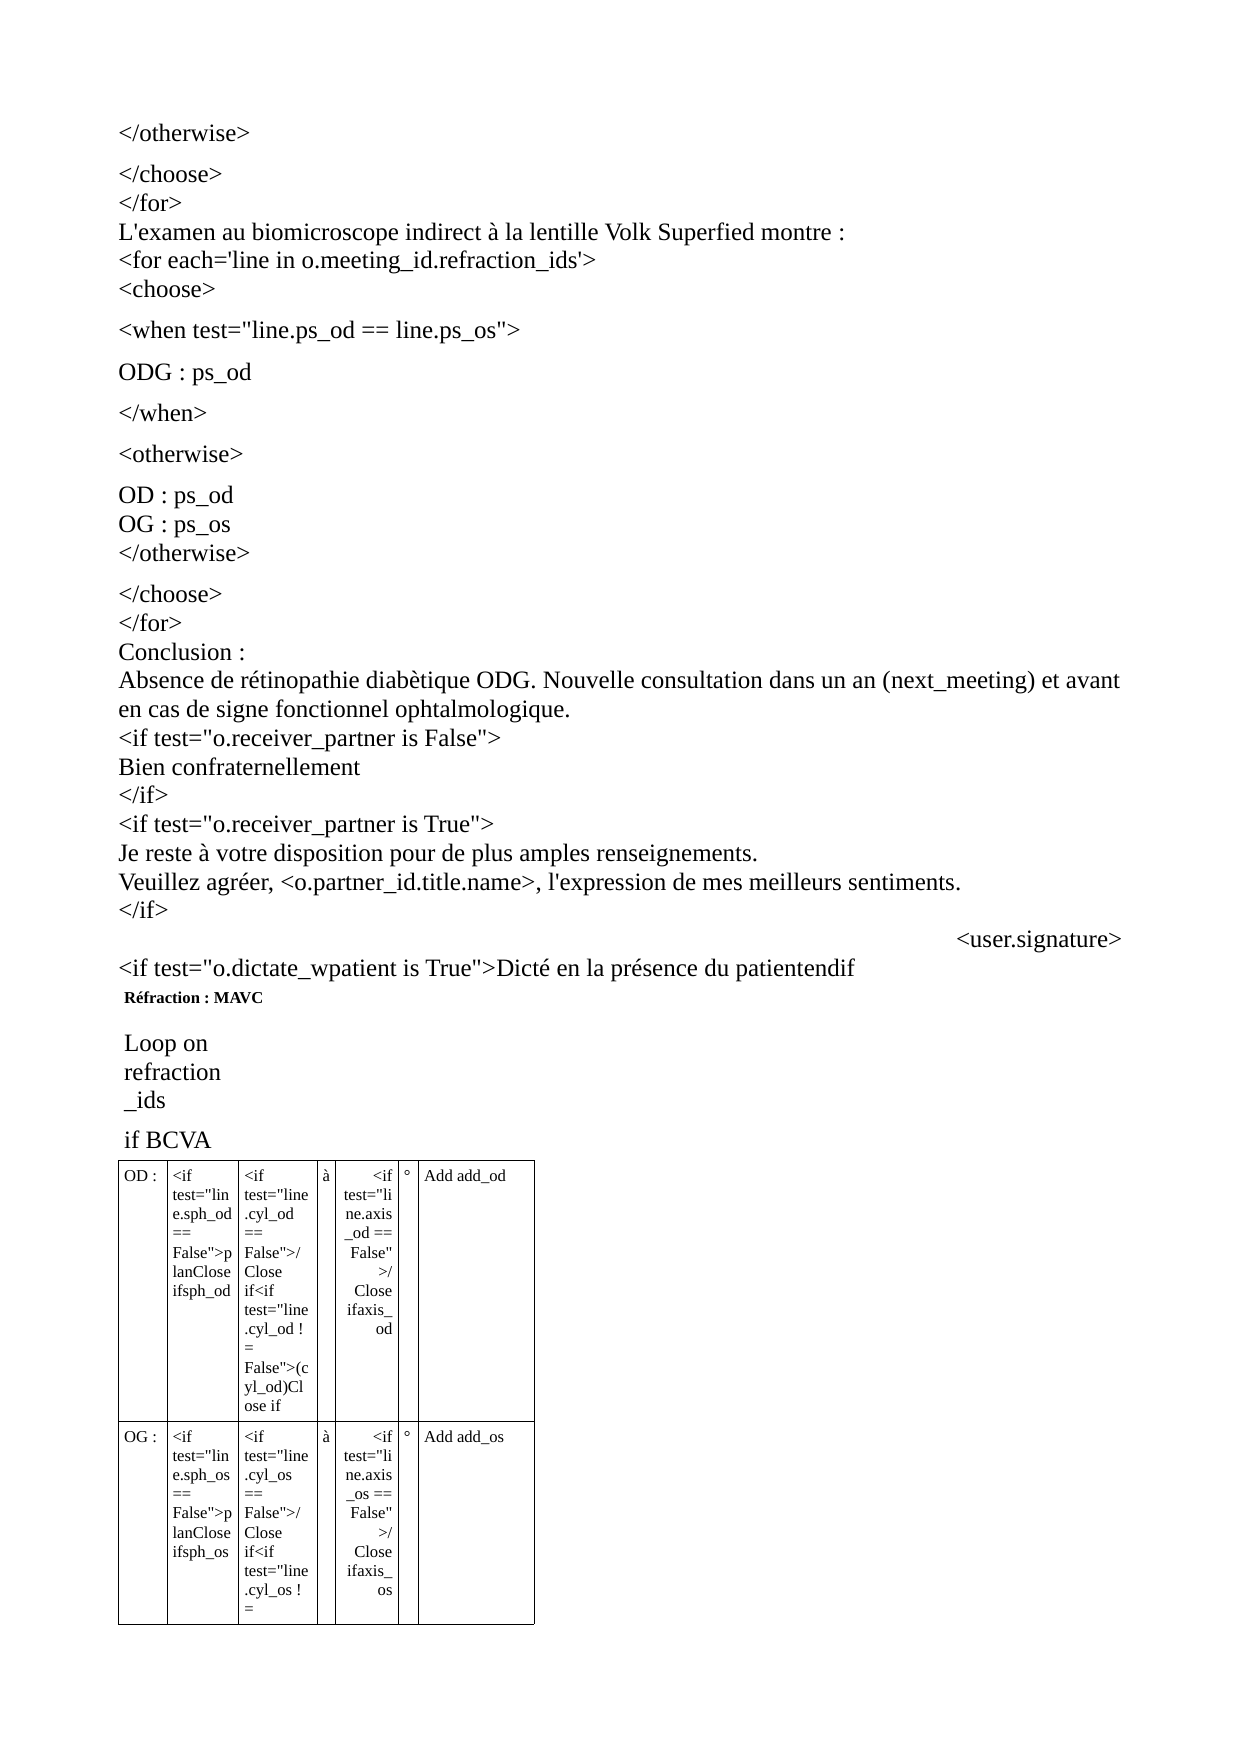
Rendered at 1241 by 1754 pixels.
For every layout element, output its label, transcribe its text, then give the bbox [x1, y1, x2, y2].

table_header [418, 982, 534, 1022]
text L'examen au biomicroscope indirect à la lentille Volk Superfied montre : [118, 217, 1122, 246]
text <choose> [118, 274, 1122, 303]
text </if> [118, 896, 1122, 924]
text ODG : ps_od [118, 357, 1122, 386]
text <if test="o.receiver_partner is False"> [118, 723, 1122, 752]
text Absence de rétinopathie diabètique ODG. Nouvelle consultation dans un an (next_meeting) et avant en cas de signe fonctionnel ophtalmologique. [118, 666, 1122, 723]
text Conclusion : [118, 637, 1122, 666]
table_cell <if test="line.cyl_os == False">/Close if<if test="line.cyl_os != [239, 1422, 317, 1624]
table_cell à [318, 1161, 335, 1421]
text <if test="o.receiver_partner is True"> [118, 809, 1122, 838]
table_cell ° [399, 1161, 418, 1421]
text <if test="o.dictate_wpatient is True">Dicté en la présence du patientendif [118, 953, 1122, 982]
table_cell [335, 1022, 398, 1120]
table_cell Add add_od [419, 1161, 534, 1421]
text </otherwise> [118, 118, 1122, 147]
table_cell Add add_os [419, 1422, 534, 1624]
table_cell OG : [119, 1422, 167, 1624]
table_cell [335, 1120, 398, 1160]
text </choose> [118, 579, 1122, 608]
text <when test="line.ps_od == line.ps_os"> [118, 316, 1122, 344]
table_cell if BCVA [118, 1120, 238, 1160]
table_cell [418, 1120, 534, 1160]
text </if> [118, 781, 1122, 809]
text </otherwise> [118, 538, 1122, 567]
table_cell <if test="line.sph_od == False">planClose ifsph_od [168, 1161, 238, 1421]
table_cell [239, 1120, 317, 1160]
text <for each='line in o.meeting_id.refraction_ids'> [118, 246, 1122, 274]
table_cell OD : [119, 1161, 167, 1421]
table_cell [317, 1022, 335, 1120]
text <user.signature> [118, 924, 1122, 953]
table_cell [398, 1120, 418, 1160]
table_cell <if test="line.axis_od == False">/Close ifaxis_od [336, 1161, 398, 1421]
text OD : ps_od [118, 481, 1122, 509]
table_cell [239, 1022, 317, 1120]
table_cell Loop on refraction_ids [118, 1022, 238, 1120]
text Veuillez agréer, <o.partner_id.title.name>, l'expression de mes meilleurs sentiments. [118, 867, 1122, 896]
table_cell <if test="line.cyl_od == False">/Close if<if test="line.cyl_od != False">(cyl_od)Close if [239, 1161, 317, 1421]
table_cell ° [399, 1422, 418, 1624]
table_header [335, 982, 398, 1022]
text <otherwise> [118, 439, 1122, 468]
table_cell [398, 1022, 418, 1120]
text </when> [118, 398, 1122, 427]
text </for> [118, 608, 1122, 637]
table_cell [418, 1022, 534, 1120]
text </for> [118, 188, 1122, 217]
text OG : ps_os [118, 509, 1122, 538]
text Je reste à votre disposition pour de plus amples renseignements. [118, 838, 1122, 867]
table_header [398, 982, 418, 1022]
table_header Réfraction : MAVC [118, 982, 317, 1022]
text Bien confraternellement [118, 752, 1122, 781]
table_header [317, 982, 335, 1022]
table_cell à [318, 1422, 335, 1624]
table_cell [317, 1120, 335, 1160]
text </choose> [118, 159, 1122, 188]
table_cell <if test="line.axis_os == False">/Close ifaxis_os [336, 1422, 398, 1624]
table_cell <if test="line.sph_os == False">planClose ifsph_os [168, 1422, 238, 1624]
